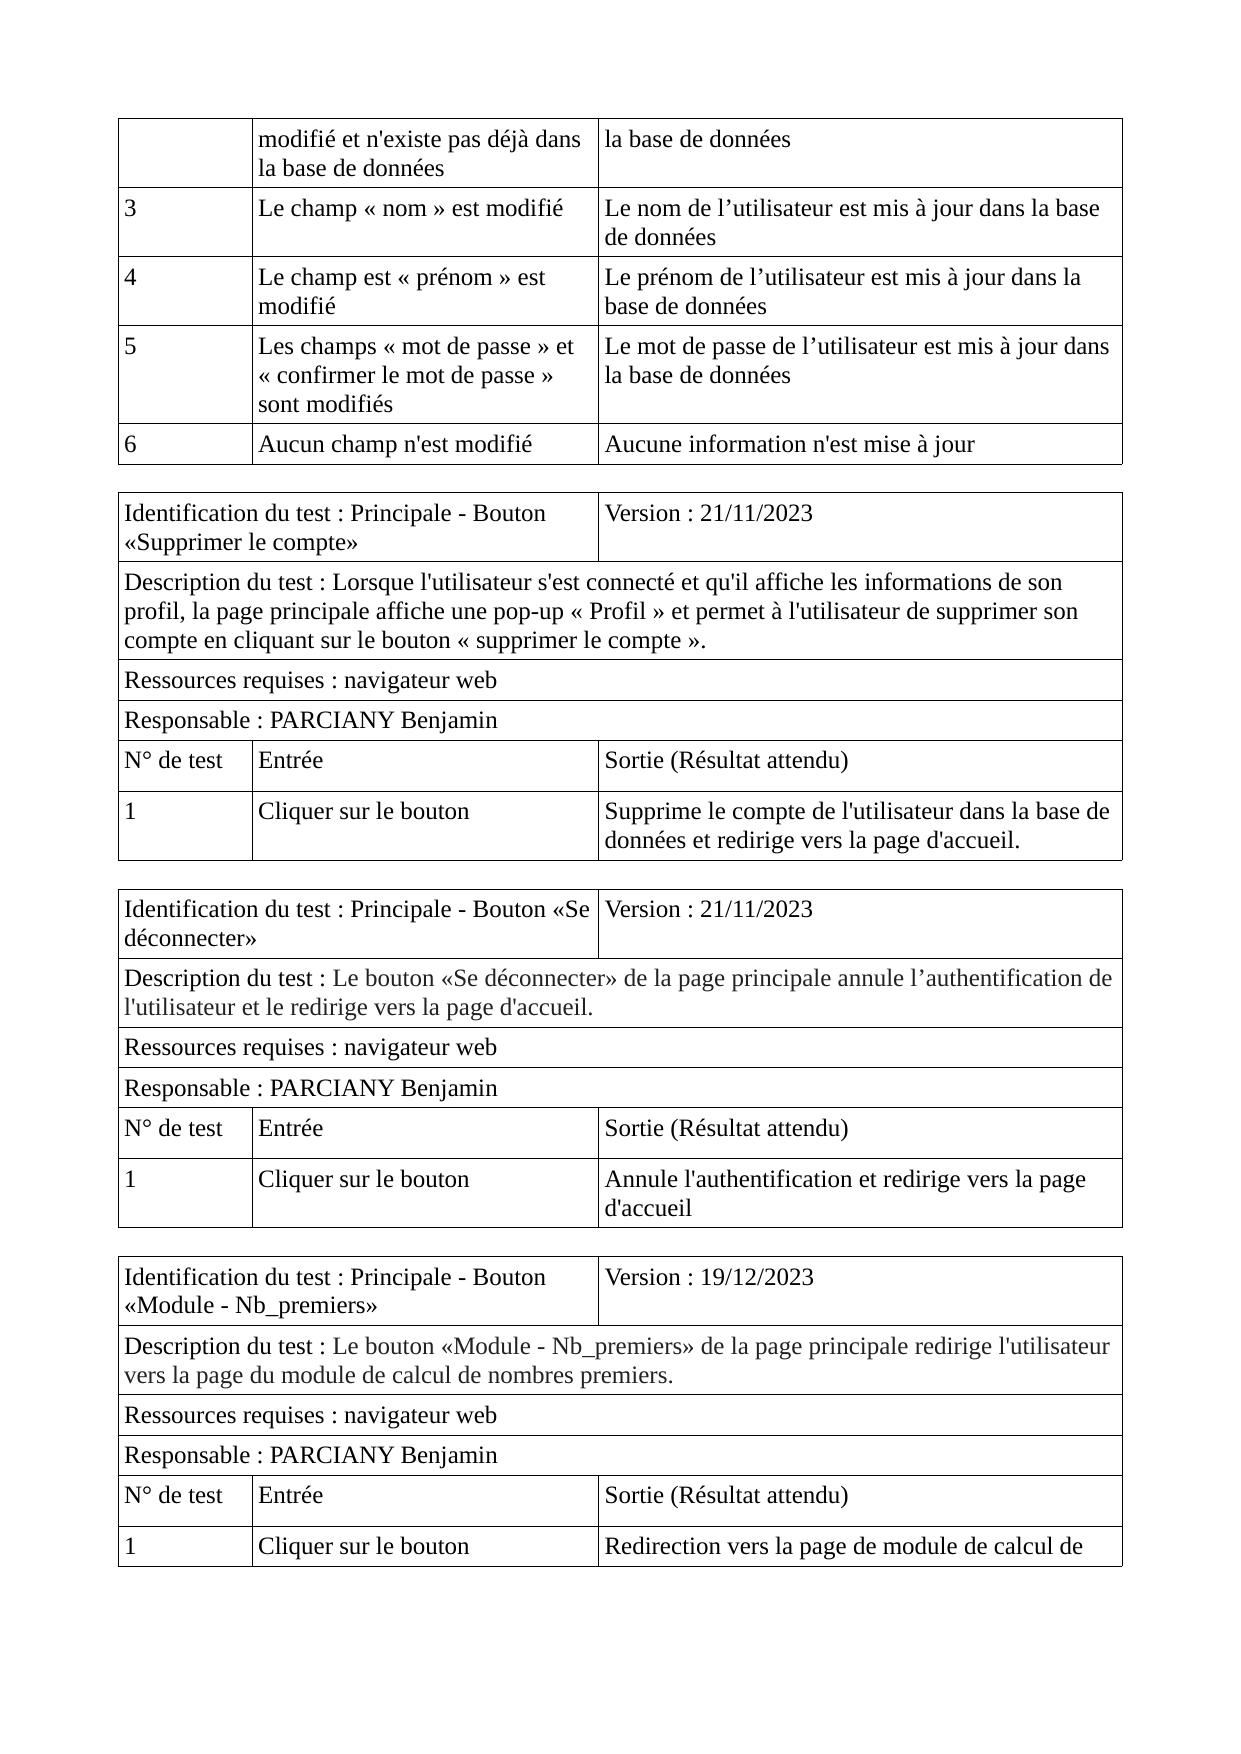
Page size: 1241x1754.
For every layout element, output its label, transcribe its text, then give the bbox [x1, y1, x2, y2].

table_cell Ressources requises : navigateur web [119, 1028, 1122, 1067]
table_cell Ressources requises : navigateur web [119, 660, 1122, 699]
table_cell 1 [119, 1159, 252, 1227]
table_cell Cliquer sur le bouton [253, 1527, 598, 1566]
table_cell Le mot de passe de l’utilisateur est mis à jour dans la base de données [599, 326, 1122, 423]
table_cell Entrée [253, 1108, 598, 1158]
table_cell [119, 119, 252, 187]
table_cell Aucune information n'est mise à jour [599, 424, 1122, 463]
table_cell Les champs « mot de passe » et « confirmer le mot de passe » sont modifiés [253, 326, 598, 423]
table_cell 6 [119, 424, 252, 463]
table_cell la base de données [599, 119, 1122, 187]
table_cell Entrée [253, 741, 598, 791]
table_cell Cliquer sur le bouton [253, 792, 598, 860]
table_cell Description du test : Le bouton «Module - Nb_premiers» de la page principale redirige l'utilisateur vers la page du module de calcul de nombres premiers. [119, 1326, 1122, 1394]
table_cell Ressources requises : navigateur web [119, 1395, 1122, 1434]
table_cell Le prénom de l’utilisateur est mis à jour dans la base de données [599, 257, 1122, 325]
table_header Version : 21/11/2023 [599, 890, 1122, 958]
table_cell Sortie (Résultat attendu) [599, 1108, 1122, 1158]
table_cell Le champ est « prénom » est modifié [253, 257, 598, 325]
table_header Identification du test : Principale - Bouton «Se déconnecter» [119, 890, 598, 958]
table_header Version : 21/11/2023 [599, 493, 1122, 561]
table_cell Sortie (Résultat attendu) [599, 741, 1122, 791]
table_cell Entrée [253, 1476, 598, 1526]
table_cell N° de test [119, 741, 252, 791]
table_cell 1 [119, 1527, 252, 1566]
table_cell 4 [119, 257, 252, 325]
table_cell Aucun champ n'est modifié [253, 424, 598, 463]
table_cell Description du test : Le bouton «Se déconnecter» de la page principale annule l’authentification de l'utilisateur et le redirige vers la page d'accueil. [119, 959, 1122, 1027]
table_cell N° de test [119, 1108, 252, 1158]
table_cell Sortie (Résultat attendu) [599, 1476, 1122, 1526]
table_header Identification du test : Principale - Bouton «Module - Nb_premiers» [119, 1257, 598, 1325]
table_cell 3 [119, 188, 252, 256]
table_header Version : 19/12/2023 [599, 1257, 1122, 1325]
table_cell 1 [119, 792, 252, 860]
table_cell Cliquer sur le bouton [253, 1159, 598, 1227]
table_cell Responsable : PARCIANY Benjamin [119, 1068, 1122, 1107]
table_cell 5 [119, 326, 252, 423]
table_cell Description du test : Lorsque l'utilisateur s'est connecté et qu'il affiche les informations de son profil, la page principale affiche une pop-up « Profil » et permet à l'utilisateur de supprimer son compte en cliquant sur le bouton « supprimer le compte ». [119, 562, 1122, 659]
table_cell Responsable : PARCIANY Benjamin [119, 701, 1122, 740]
table_cell Le nom de l’utilisateur est mis à jour dans la base de données [599, 188, 1122, 256]
table_cell Redirection vers la page de module de calcul de [599, 1527, 1122, 1566]
table_cell Responsable : PARCIANY Benjamin [119, 1436, 1122, 1475]
table_cell Annule l'authentification et redirige vers la page d'accueil [599, 1159, 1122, 1227]
table_cell Le champ « nom » est modifié [253, 188, 598, 256]
table_header Identification du test : Principale - Bouton «Supprimer le compte» [119, 493, 598, 561]
table_cell modifié et n'existe pas déjà dans la base de données [253, 119, 598, 187]
table_cell Supprime le compte de l'utilisateur dans la base de données et redirige vers la page d'accueil. [599, 792, 1122, 860]
table_cell N° de test [119, 1476, 252, 1526]
